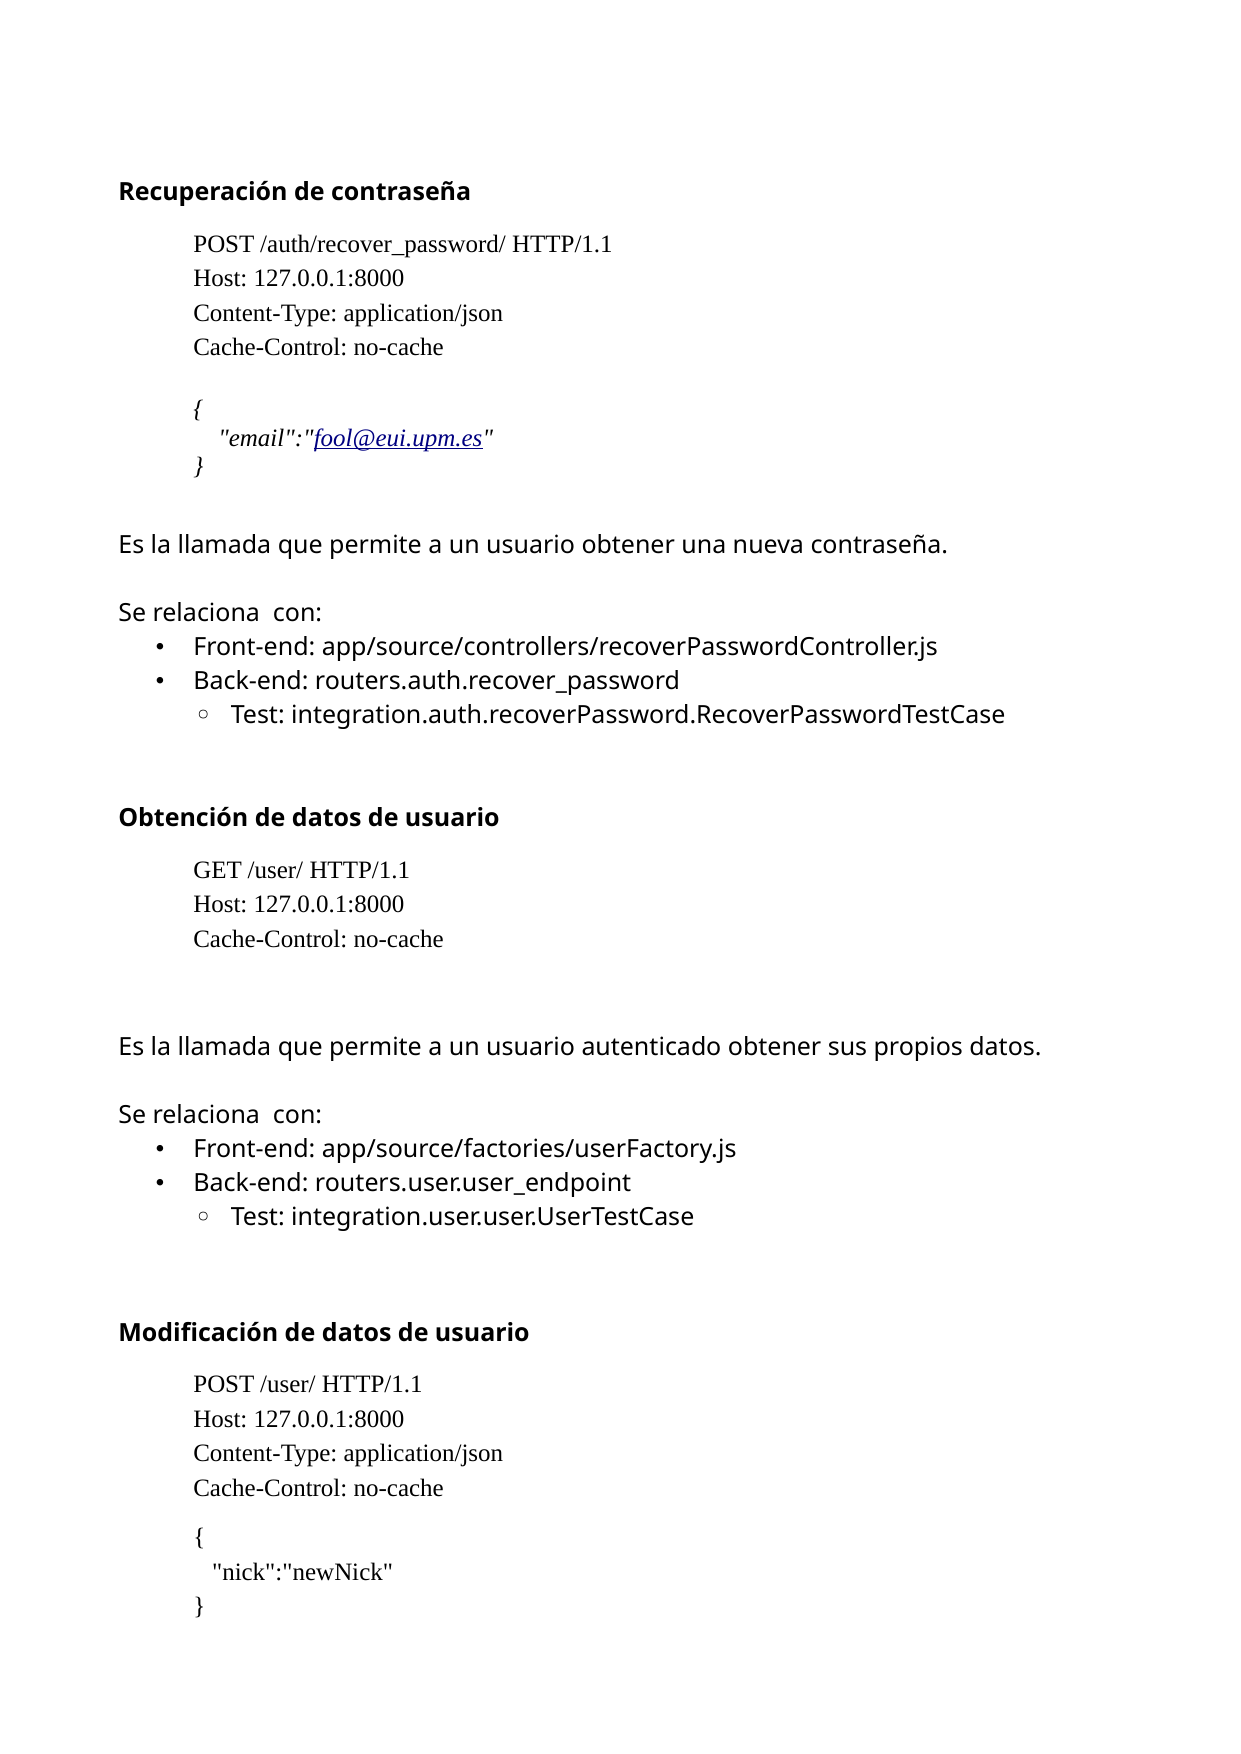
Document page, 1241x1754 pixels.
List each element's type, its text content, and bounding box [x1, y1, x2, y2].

list Test: integration.auth.recoverPassword.RecoverPasswordTestCase [193, 697, 1122, 731]
text { "email":"fool@eui.upm.es" } [193, 394, 1019, 480]
text GET /user/ HTTP/1.1 Host: 127.0.0.1:8000 Cache-Control: no-cache [193, 855, 1122, 952]
list Back-end: routers.auth.recover_password [156, 663, 1122, 697]
text Se relaciona con: [118, 595, 1122, 629]
text POST /auth/recover_password/ HTTP/1.1 Host: 127.0.0.1:8000 Content-Type: application/json Cache-Control: no-cache [193, 229, 1122, 361]
list Front-end: app/source/controllers/recoverPasswordController.js [156, 629, 1122, 663]
text Es la llamada que permite a un usuario autenticado obtener sus propios datos. [118, 1028, 1122, 1062]
text { "nick":"newNick" } [193, 1522, 1122, 1620]
text Recuperación de contraseña [118, 173, 1122, 208]
text Obtención de datos de usuario [118, 799, 1122, 833]
text POST /user/ HTTP/1.1 Host: 127.0.0.1:8000 Content-Type: application/json Cache-Control: no-cache [193, 1369, 1122, 1502]
list Front-end: app/source/factories/userFactory.js [156, 1130, 1122, 1164]
text Es la llamada que permite a un usuario obtener una nueva contraseña. [118, 527, 1122, 561]
text Se relaciona con: [118, 1096, 1122, 1130]
list Back-end: routers.user.user_endpoint [156, 1164, 1122, 1198]
text Modificación de datos de usuario [118, 1232, 1122, 1348]
list Test: integration.user.user.UserTestCase [193, 1198, 1122, 1232]
